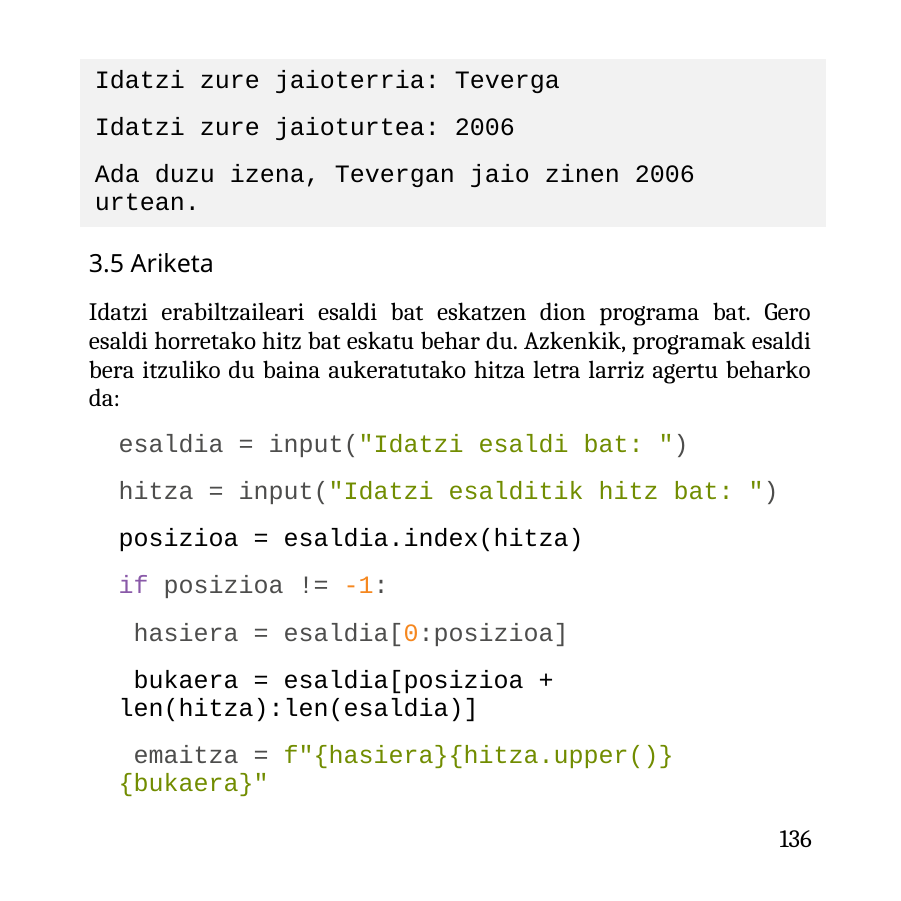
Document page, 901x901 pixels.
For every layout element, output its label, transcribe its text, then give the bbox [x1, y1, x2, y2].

text Ada duzu izena, Tevergan jaio zinen 2006 urtean. [86, 153, 820, 220]
text hitza = input("Idatzi esalditik hitz bat: ") [118, 479, 811, 507]
text 3.5 Ariketa [89, 245, 811, 279]
text Idatzi erabiltzaileari esaldi bat eskatzen dion programa bat. Gero esaldi horretako hitz bat eskatu behar du. Azkenkik, programak esaldi bera itzuliko du baina aukeratutako hitza letra larriz agertu beharko da: [89, 298, 811, 413]
text bukaera = esaldia[posizioa + len(hitza):len(esaldia)] [118, 667, 811, 724]
text Idatzi zure jaioturtea: 2006 [86, 106, 820, 143]
text Idatzi zure jaioterria: Teverga [86, 65, 820, 96]
text emaitza = f"{hasiera}{hitza.upper()}{bukaera}" [118, 743, 811, 799]
text posizioa = esaldia.index(hitza) [118, 526, 811, 554]
text if posizioa != -1: [118, 573, 811, 601]
text hasiera = esaldia[0:posizioa] [118, 620, 811, 648]
text esaldia = input("Idatzi esaldi bat: ") [118, 432, 811, 460]
